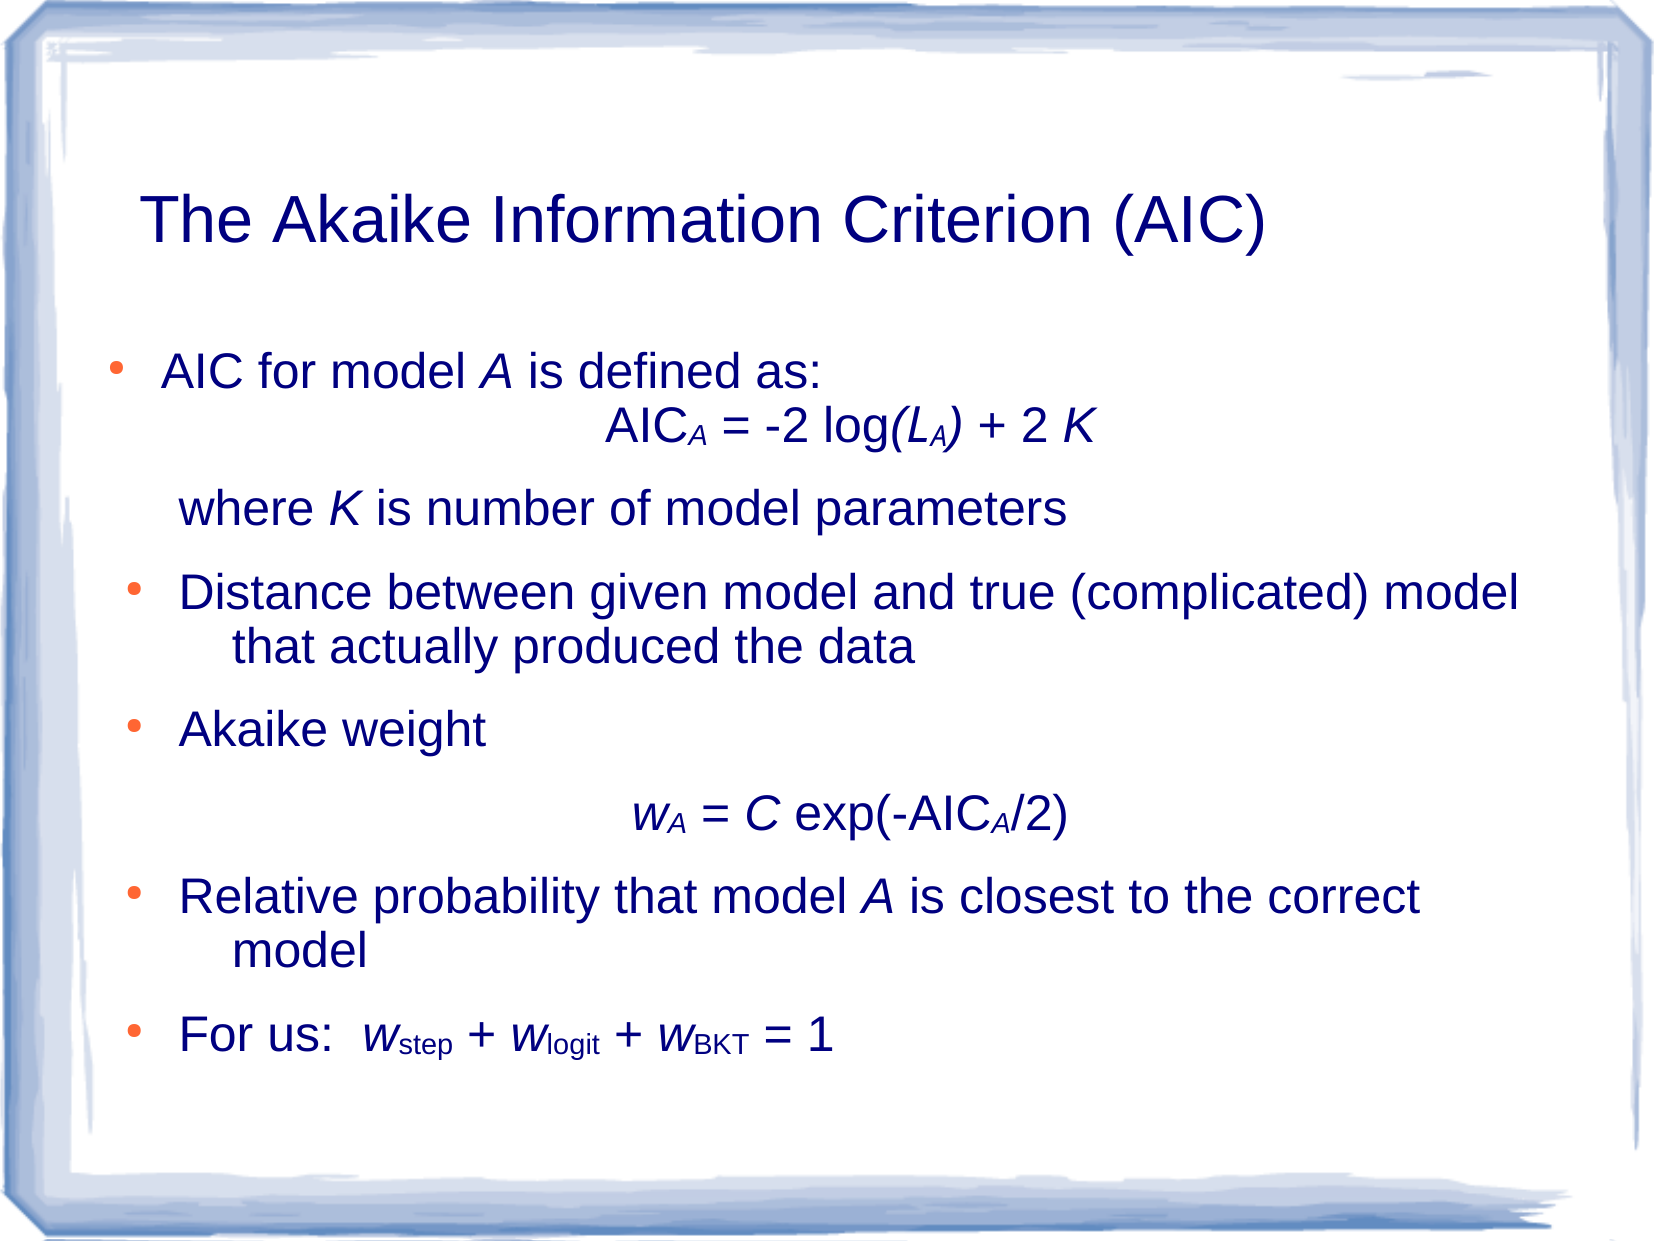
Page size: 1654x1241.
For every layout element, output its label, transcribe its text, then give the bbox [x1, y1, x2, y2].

list AIC for model A is defined as: AICA = -2 log(LA) + 2 K where K is number of model parameters Distance between given model and true (complicated) model that actually produced the data Akaike weight wA = C exp(-AICA/2) Relative probability that model A is closest to the correct model For us: wstep + wlogit + wBKT = 1 [75, 337, 1538, 1115]
title The Akaike Information Criterion (AIC) [124, 139, 1530, 292]
picture [0, 0, 1654, 1241]
